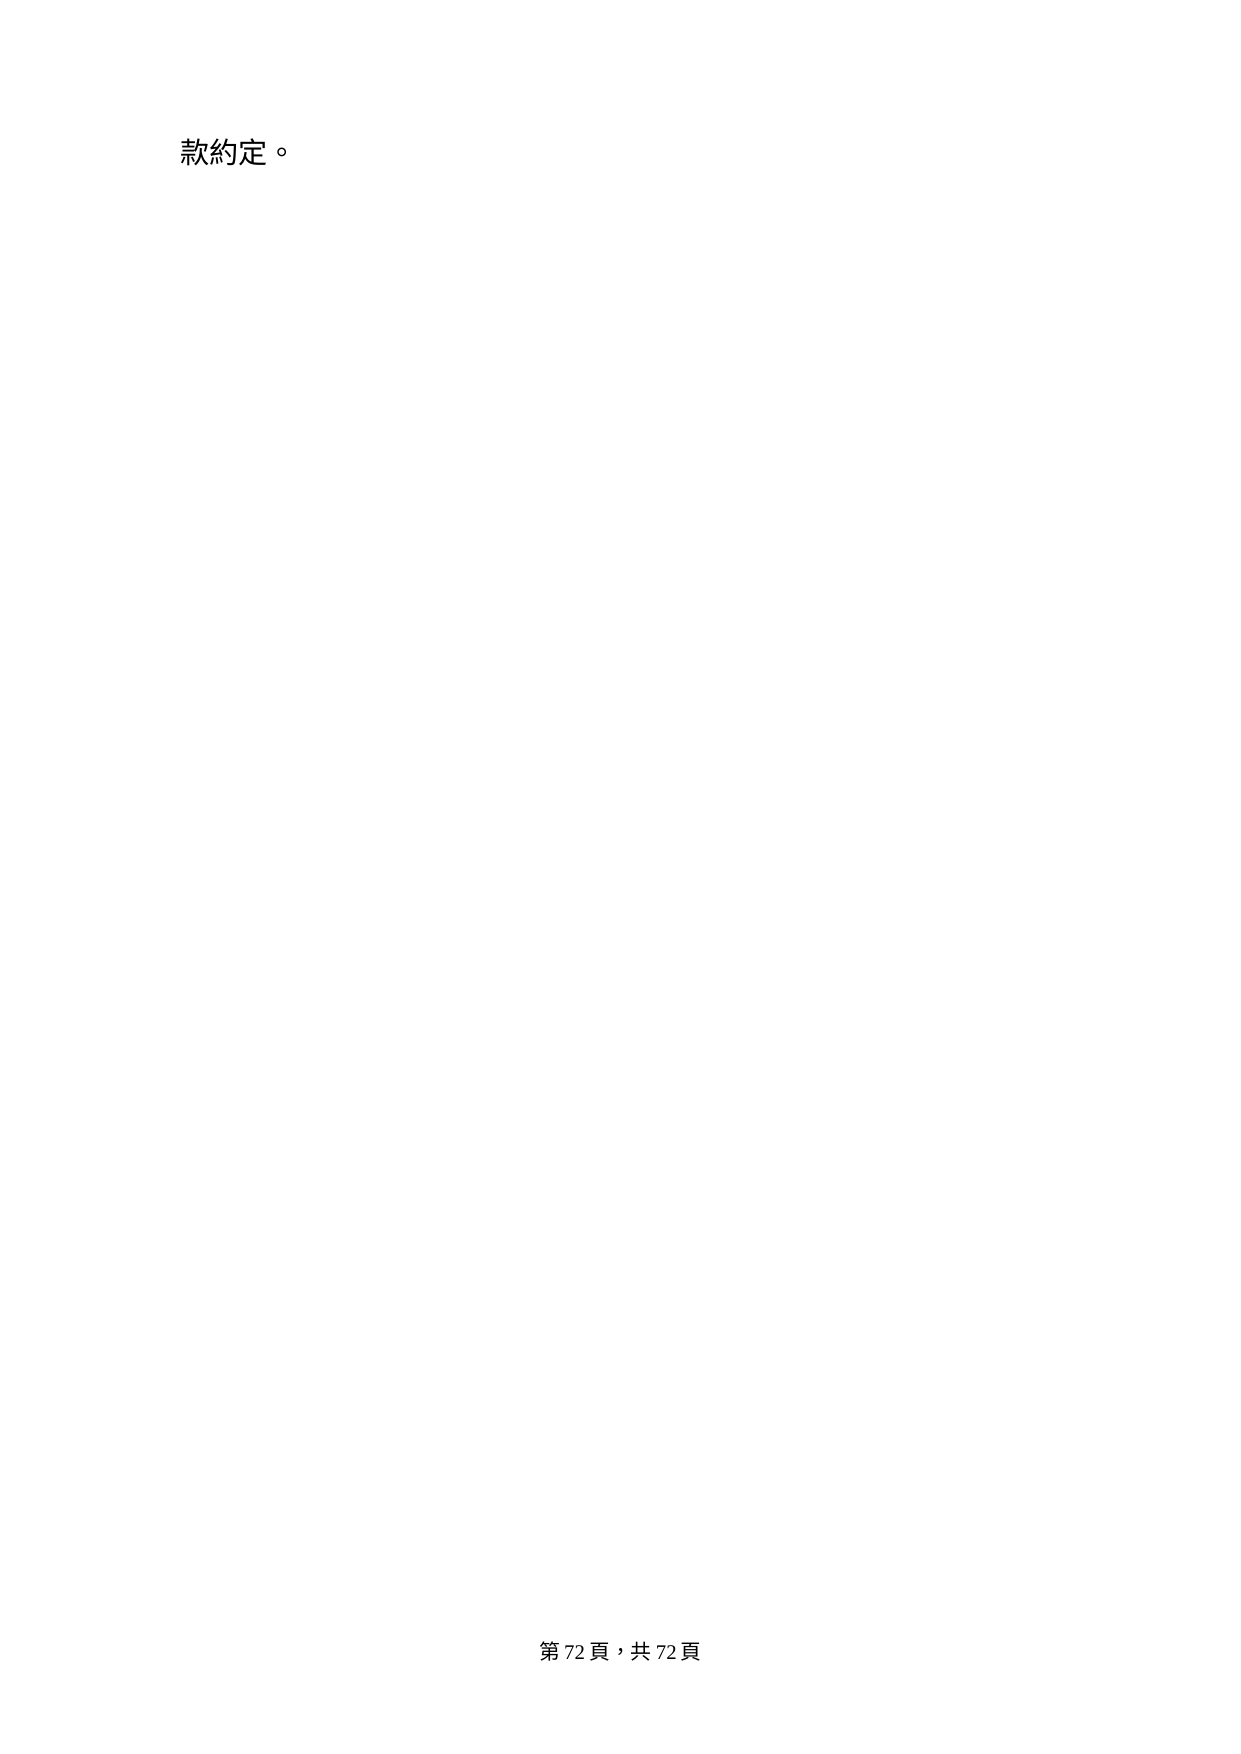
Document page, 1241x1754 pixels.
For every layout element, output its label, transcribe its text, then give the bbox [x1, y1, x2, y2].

text 款約定。 [142, 130, 1110, 172]
